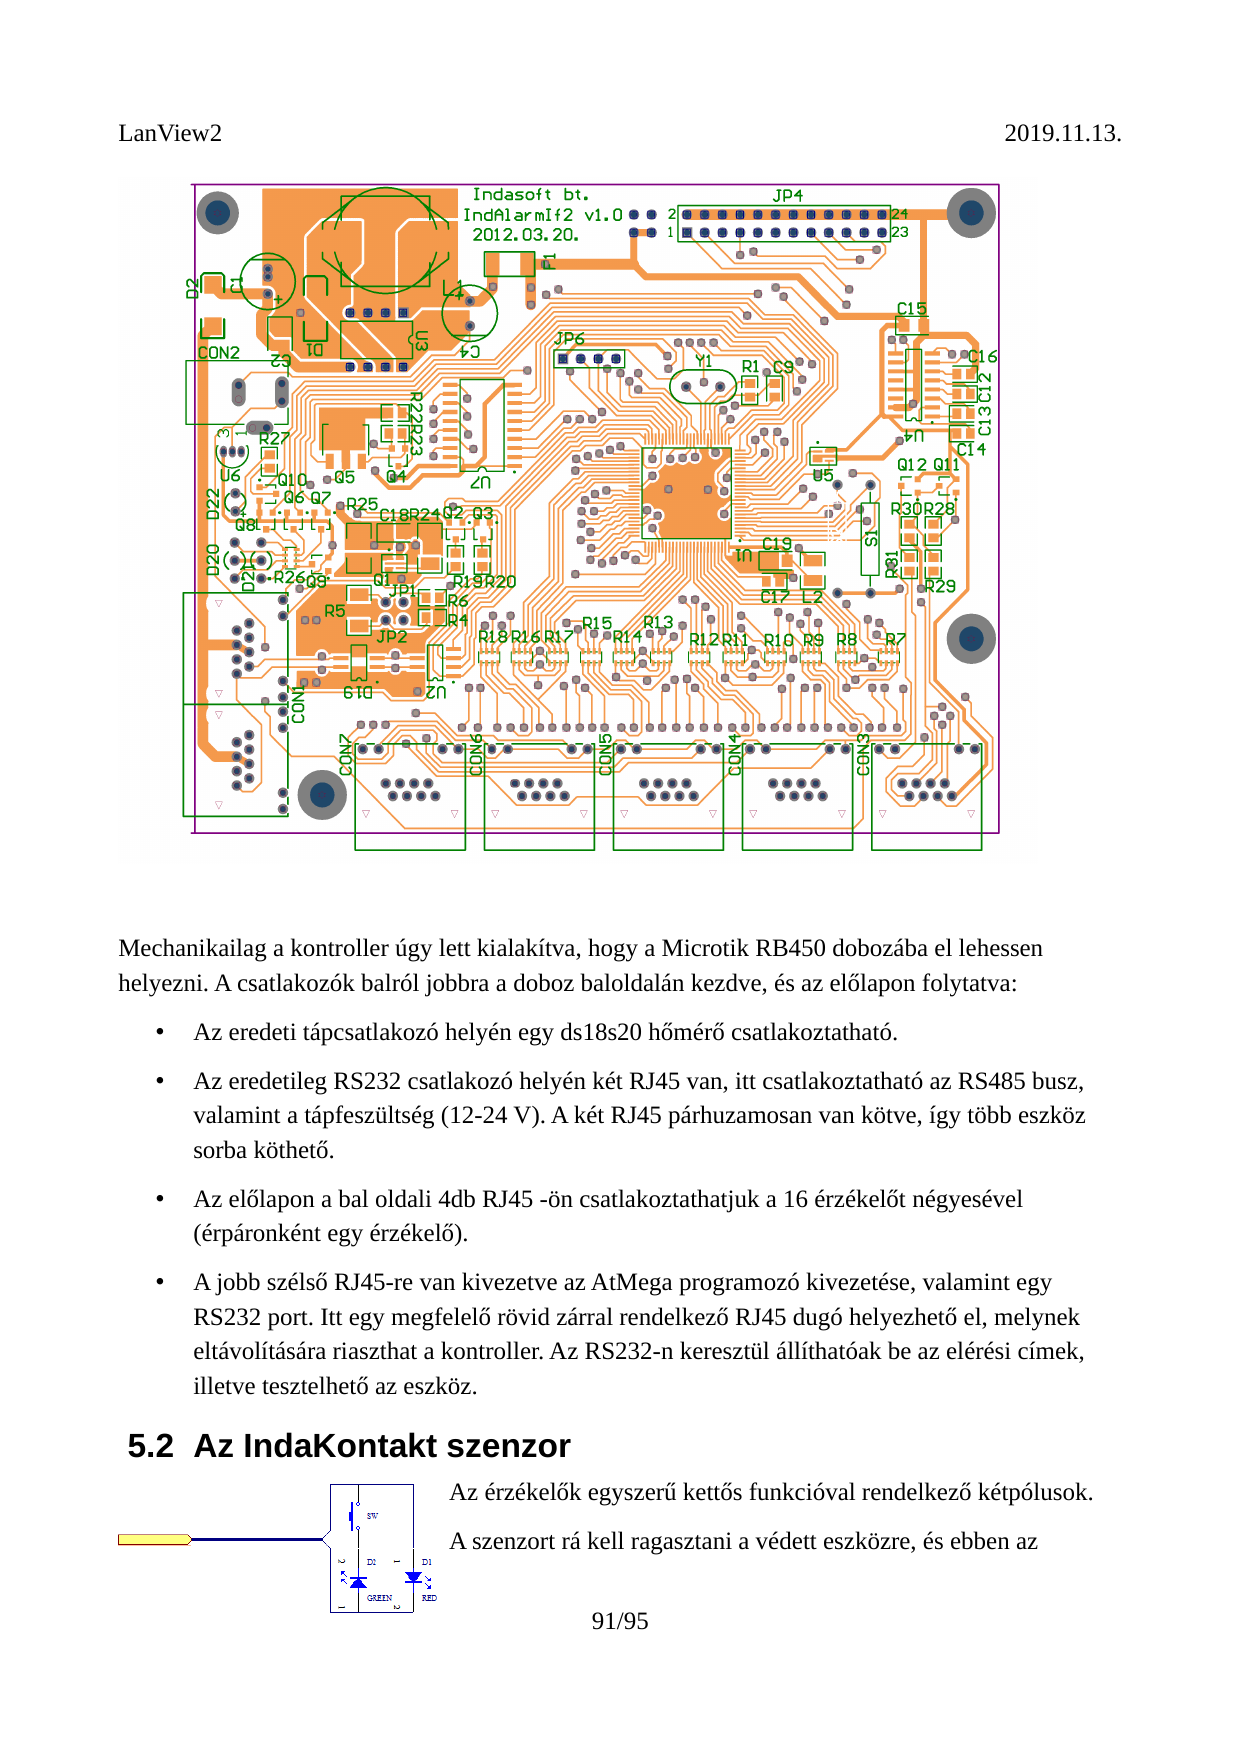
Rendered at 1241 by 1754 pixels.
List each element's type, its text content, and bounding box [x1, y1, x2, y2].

text Mechanikailag a kontroller úgy lett kialakítva, hogy a Microtik RB450 dobozába el lehessen helyezni. A csatlakozók balról jobbra a doboz baloldalán kezdve, és az előlapon folytatva: [118, 933, 1122, 996]
picture [118, 177, 1039, 864]
list Az eredetileg RS232 csatlakozó helyén két RJ45 van, itt csatlakoztatható az RS485 busz, valamint a tápfeszültség (12-24 V). A két RJ45 párhuzamosan van kötve, így több eszköz sorba köthető. [156, 1066, 1122, 1163]
text A szenzort rá kell ragasztani a védett eszközre, és ebben az [447, 1526, 1122, 1555]
list Az eredeti tápcsatlakozó helyén egy ds18s20 hőmérő csatlakoztatható. [156, 1017, 1122, 1046]
list Az előlapon a bal oldali 4db RJ45 -ön csatlakoztathatjuk a 16 érzékelőt négyesével (érpáronként egy érzékelő). [156, 1184, 1122, 1247]
text Az érzékelők egyszerű kettős funkcióval rendelkező kétpólusok. [118, 1477, 1122, 1506]
subtitle Az IndaKontakt szenzor [118, 1426, 1122, 1465]
list A jobb szélső RJ45-re van kivezetve az AtMega programozó kivezetése, valamint egy RS232 port. Itt egy megfelelő rövid zárral rendelkező RJ45 dugó helyezhető el, melynek eltávolítására riaszthat a kontroller. Az RS232-n keresztül állíthatóak be az elérési címek, illetve tesztelhető az eszköz. [156, 1267, 1122, 1399]
